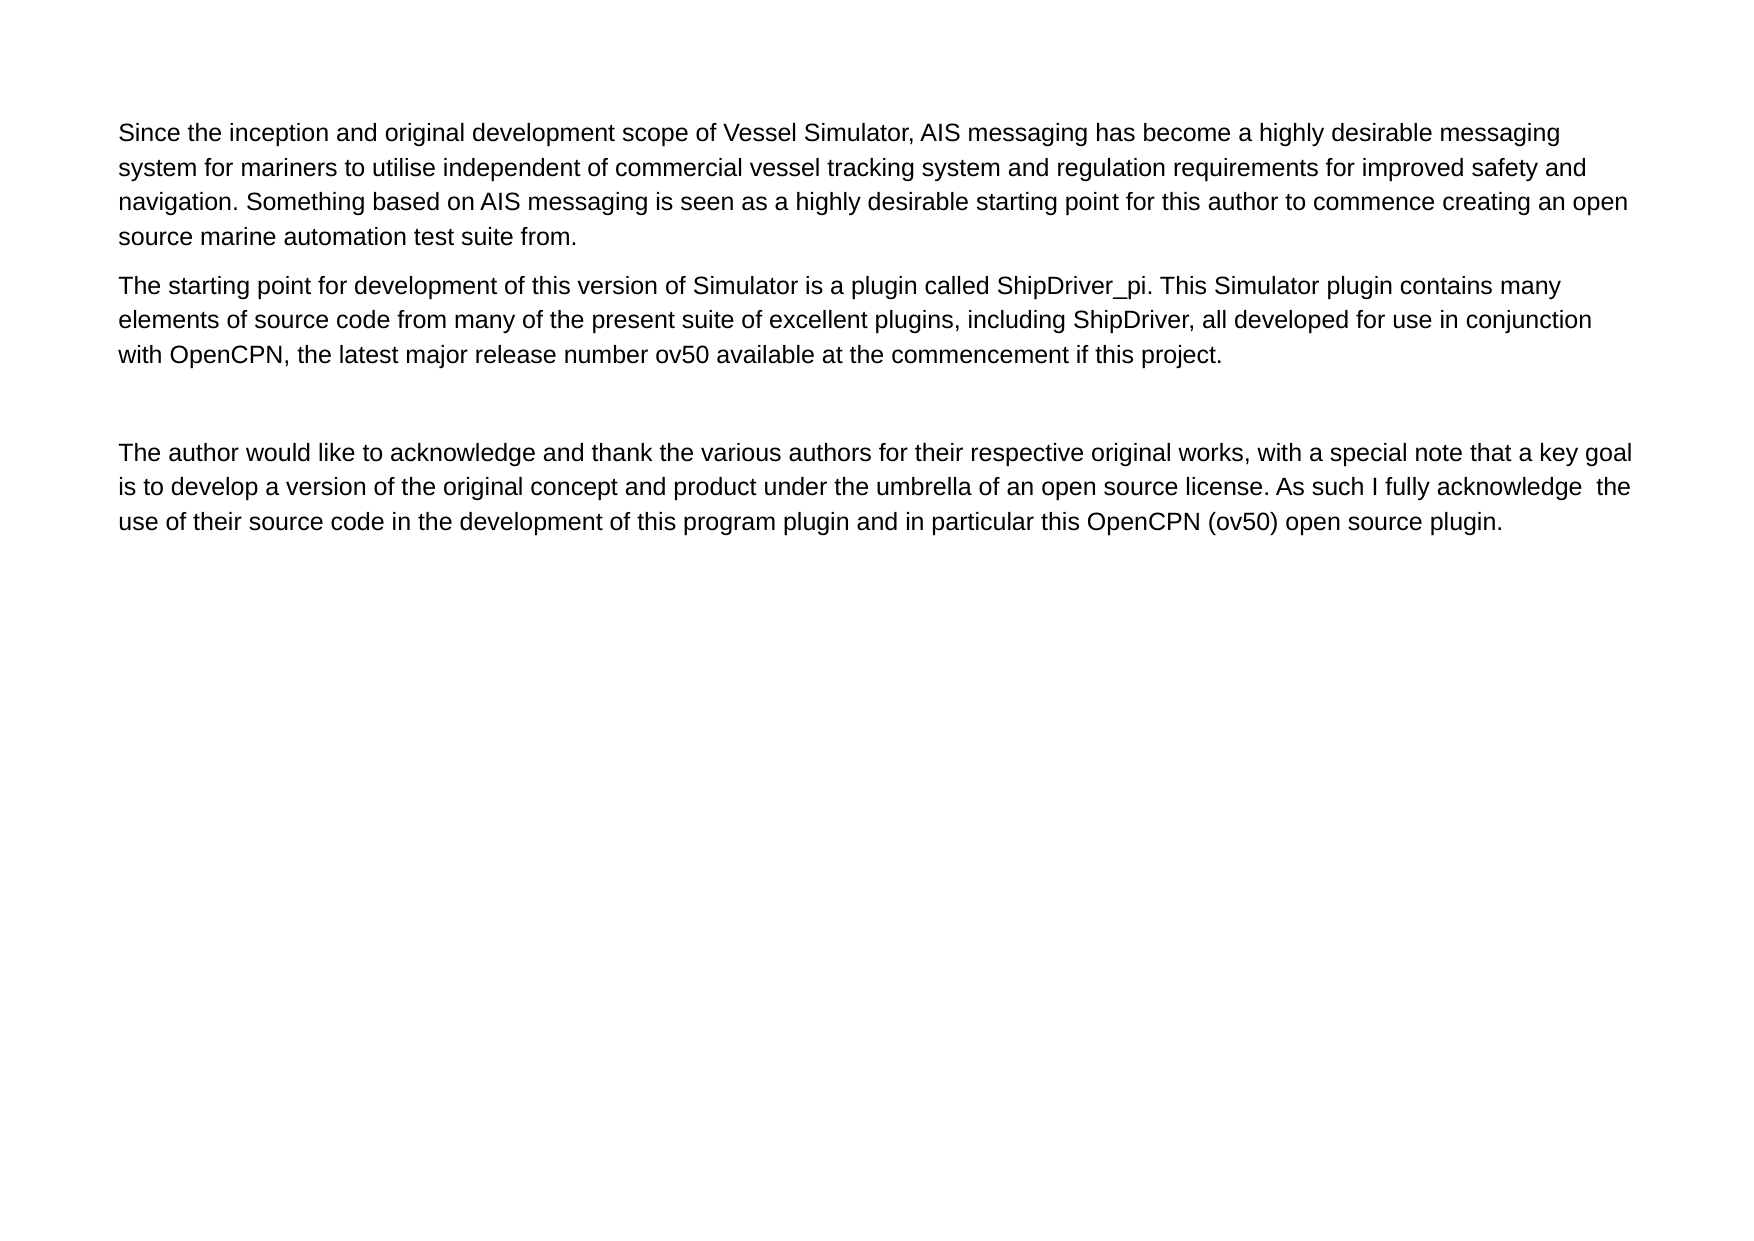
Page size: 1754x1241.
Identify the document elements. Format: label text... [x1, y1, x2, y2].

text The starting point for development of this version of Simulator is a plugin called ShipDriver_pi. This Simulator plugin contains many elements of source code from many of the present suite of excellent plugins, including ShipDriver, all developed for use in conjunction with OpenCPN, the latest major release number ov50 available at the commencement if this project. [118, 271, 1636, 368]
text Since the inception and original development scope of Vessel Simulator, AIS messaging has become a highly desirable messaging system for mariners to utilise independent of commercial vessel tracking system and regulation requirements for improved safety and navigation. Something based on AIS messaging is seen as a highly desirable starting point for this author to commence creating an open source marine automation test suite from. [118, 118, 1636, 250]
text The author would like to acknowledge and thank the various authors for their respective original works, with a special note that a key goal is to develop a version of the original concept and product under the umbrella of an open source license. As such I fully acknowledge the use of their source code in the development of this program plugin and in particular this OpenCPN (ov50) open source plugin. [118, 438, 1636, 535]
